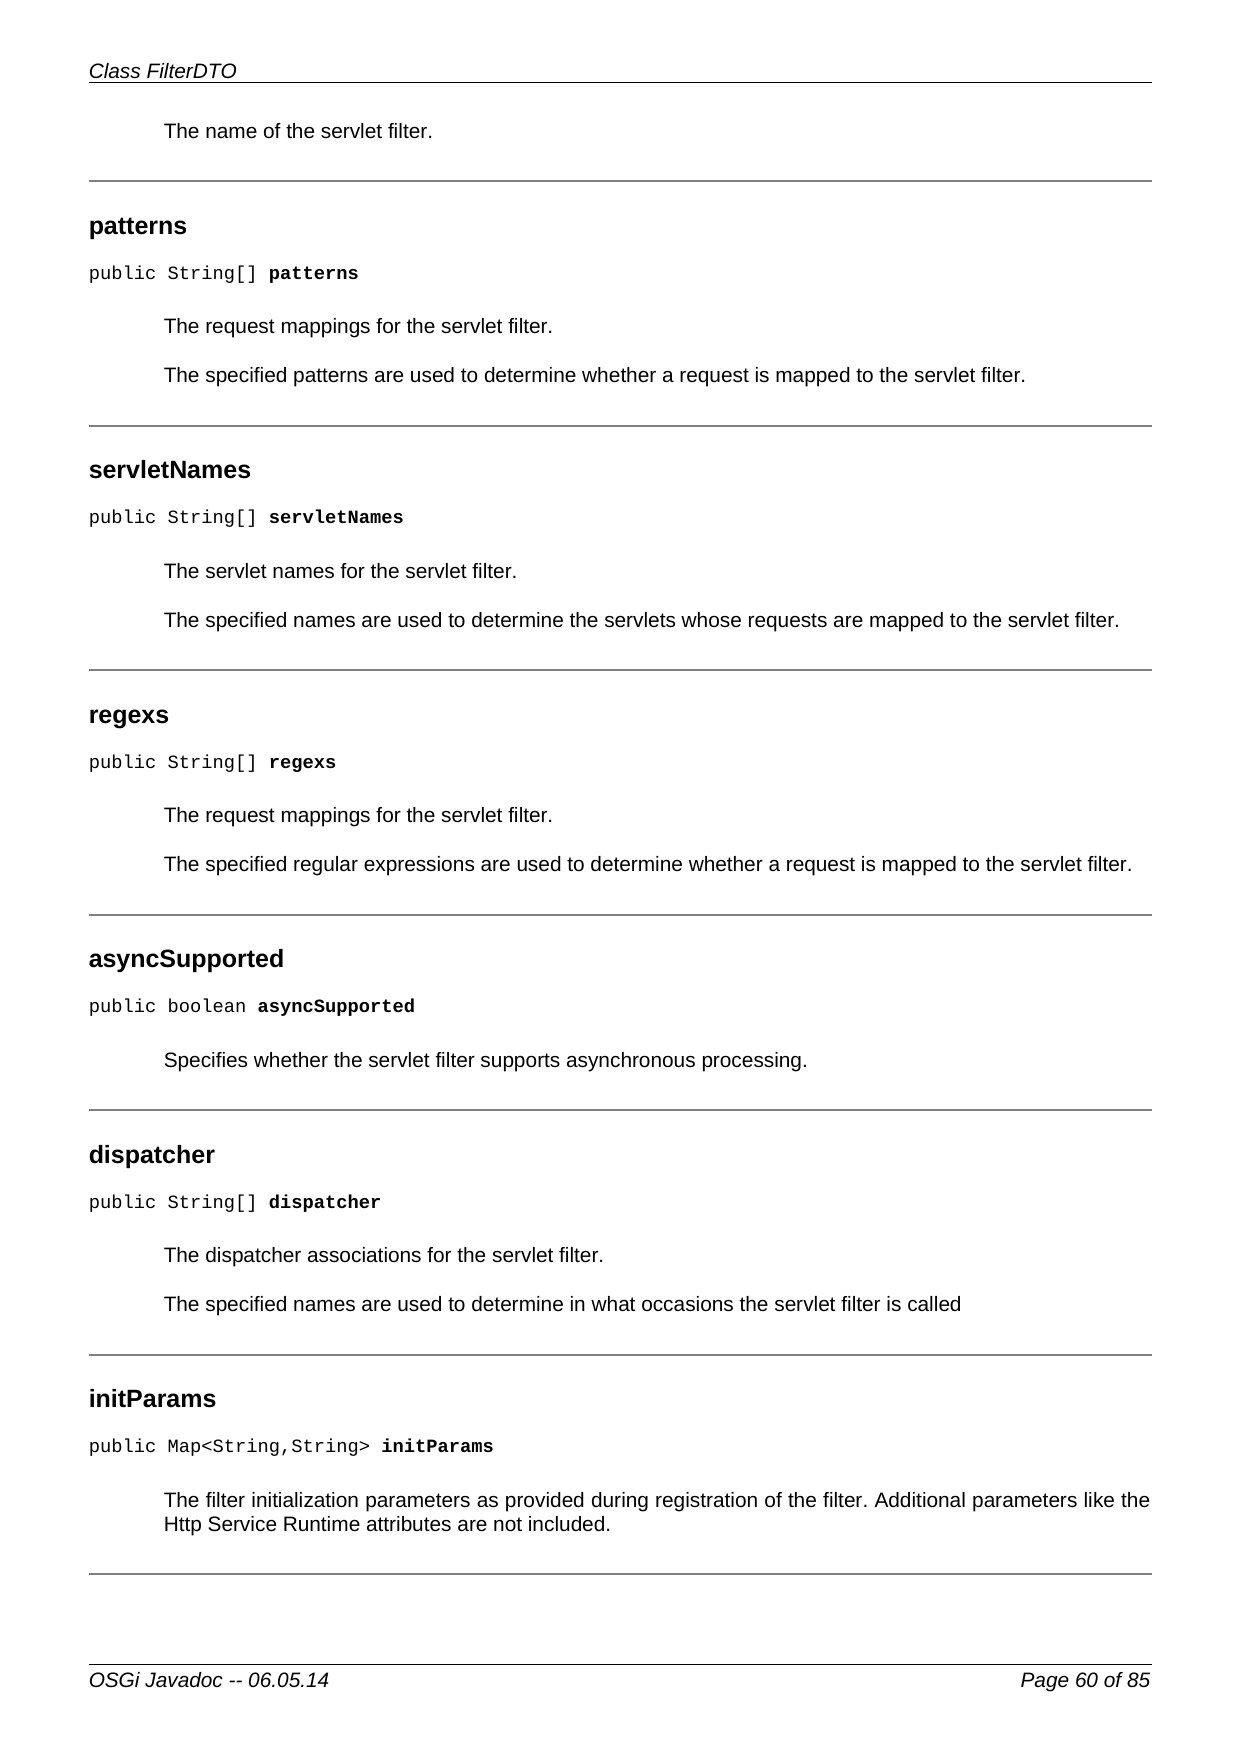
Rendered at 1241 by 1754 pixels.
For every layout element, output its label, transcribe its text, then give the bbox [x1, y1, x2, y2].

subtitle dispatcher [88, 1139, 1152, 1168]
text The dispatcher associations for the servlet filter. [163, 1243, 1152, 1267]
text The specified patterns are used to determine whether a request is mapped to the servlet filter. [163, 363, 1152, 387]
text public boolean asyncSupported [88, 997, 1152, 1018]
text The specified names are used to determine in what occasions the servlet filter is called [163, 1292, 1152, 1316]
text The filter initialization parameters as provided during registration of the filter. Additional parameters like the Http Service Runtime attributes are not included. [163, 1487, 1152, 1535]
text Specifies whether the servlet filter supports asynchronous processing. [163, 1047, 1152, 1071]
subtitle initParams [88, 1384, 1152, 1413]
subtitle asyncSupported [88, 944, 1152, 973]
text The servlet names for the servlet filter. [163, 558, 1152, 582]
text The request mappings for the servlet filter. [163, 803, 1152, 827]
text The specified regular expressions are used to determine whether a request is mapped to the servlet filter. [163, 852, 1152, 876]
text public String[] regexs [88, 752, 1152, 774]
text public Map<String,String> initParams [88, 1437, 1152, 1458]
subtitle patterns [88, 211, 1152, 239]
subtitle regexs [88, 699, 1152, 728]
subtitle servletNames [88, 455, 1152, 484]
text The name of the servlet filter. [163, 118, 1152, 142]
text public String[] dispatcher [88, 1192, 1152, 1214]
text The specified names are used to determine the servlets whose requests are mapped to the servlet filter. [163, 607, 1152, 631]
text The request mappings for the servlet filter. [163, 314, 1152, 338]
text public String[] patterns [88, 263, 1152, 285]
text public String[] servletNames [88, 508, 1152, 529]
